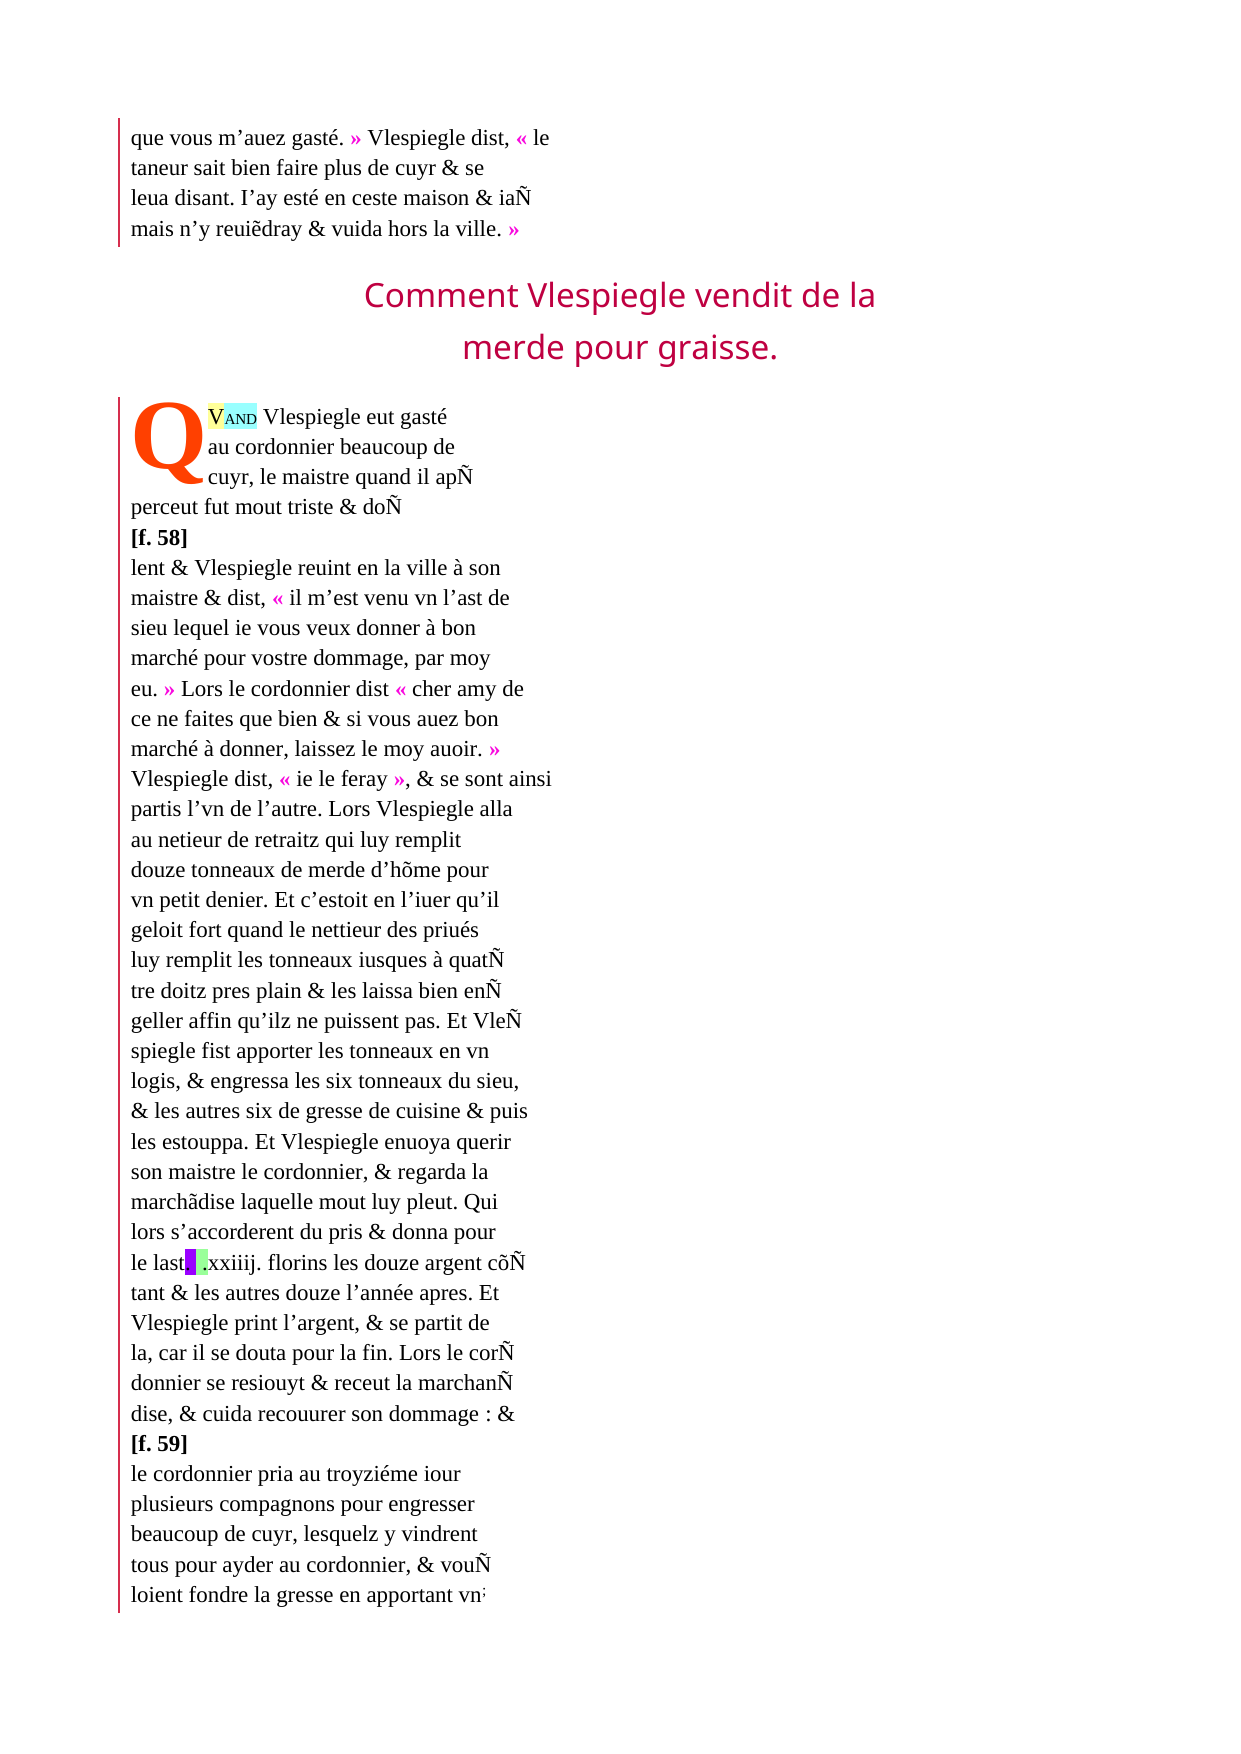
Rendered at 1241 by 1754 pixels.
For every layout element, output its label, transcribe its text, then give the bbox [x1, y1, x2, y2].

text que vous m’auez gasté. » Vlespiegle dist, « le taneur sait bien faire plus de cuyr & se leua disant. I’ay esté en ceste maison & iaÑ mais n’y reuiẽdray & vuida hors la ville. » [120, 118, 1122, 247]
text Qvand Vlespiegle eut gasté au cordonnier beaucoup de cuyr, le maistre quand il apÑ perceut fut mout triste & doÑ [f. 58] lent & Vlespiegle reuint en la ville à son maistre & dist, « il m’est venu vn l’ast de sieu lequel ie vous veux donner à bon marché pour vostre dommage, par moy eu. » Lors le cordonnier dist « cher amy de ce ne faites que bien & si vous auez bon marché à donner, laissez le moy auoir. » Vlespiegle dist, « ie le feray », & se sont ainsi partis l’vn de l’autre. Lors Vlespiegle alla au netieur de retraitz qui luy remplit douze tonneaux de merde d’hõme pour vn petit denier. Et c’estoit en l’iuer qu’il geloit fort quand le nettieur des priués luy remplit les tonneaux iusques à quatÑ tre doitz pres plain & les laissa bien enÑ geller affin qu’ilz ne puissent pas. Et VleÑ spiegle fist apporter les tonneaux en vn logis, & engressa les six tonneaux du sieu, & les autres six de gresse de cuisine & puis les estouppa. Et Vlespiegle enuoya querir son maistre le cordonnier, & regarda la marchãdise laquelle mout luy pleut. Qui lors s’accorderent du pris & donna pour le last. .xxiiij. florins les douze argent cõÑ tant & les autres douze l’année apres. Et Vlespiegle print l’argent, & se partit de la, car il se douta pour la fin. Lors le corÑ donnier se resiouyt & receut la marchanÑ dise, & cuida recouurer son dommage : & [f. 59] le cordonnier pria au troyziéme iour plusieurs compagnons pour engresser beaucoup de cuyr, lesquelz y vindrent tous pour ayder au cordonnier, & vouÑ loient fondre la gresse en apportant vn; [120, 397, 1122, 1613]
text Comment Vlespiegle vendit de la merde pour graisse. [118, 272, 1122, 369]
